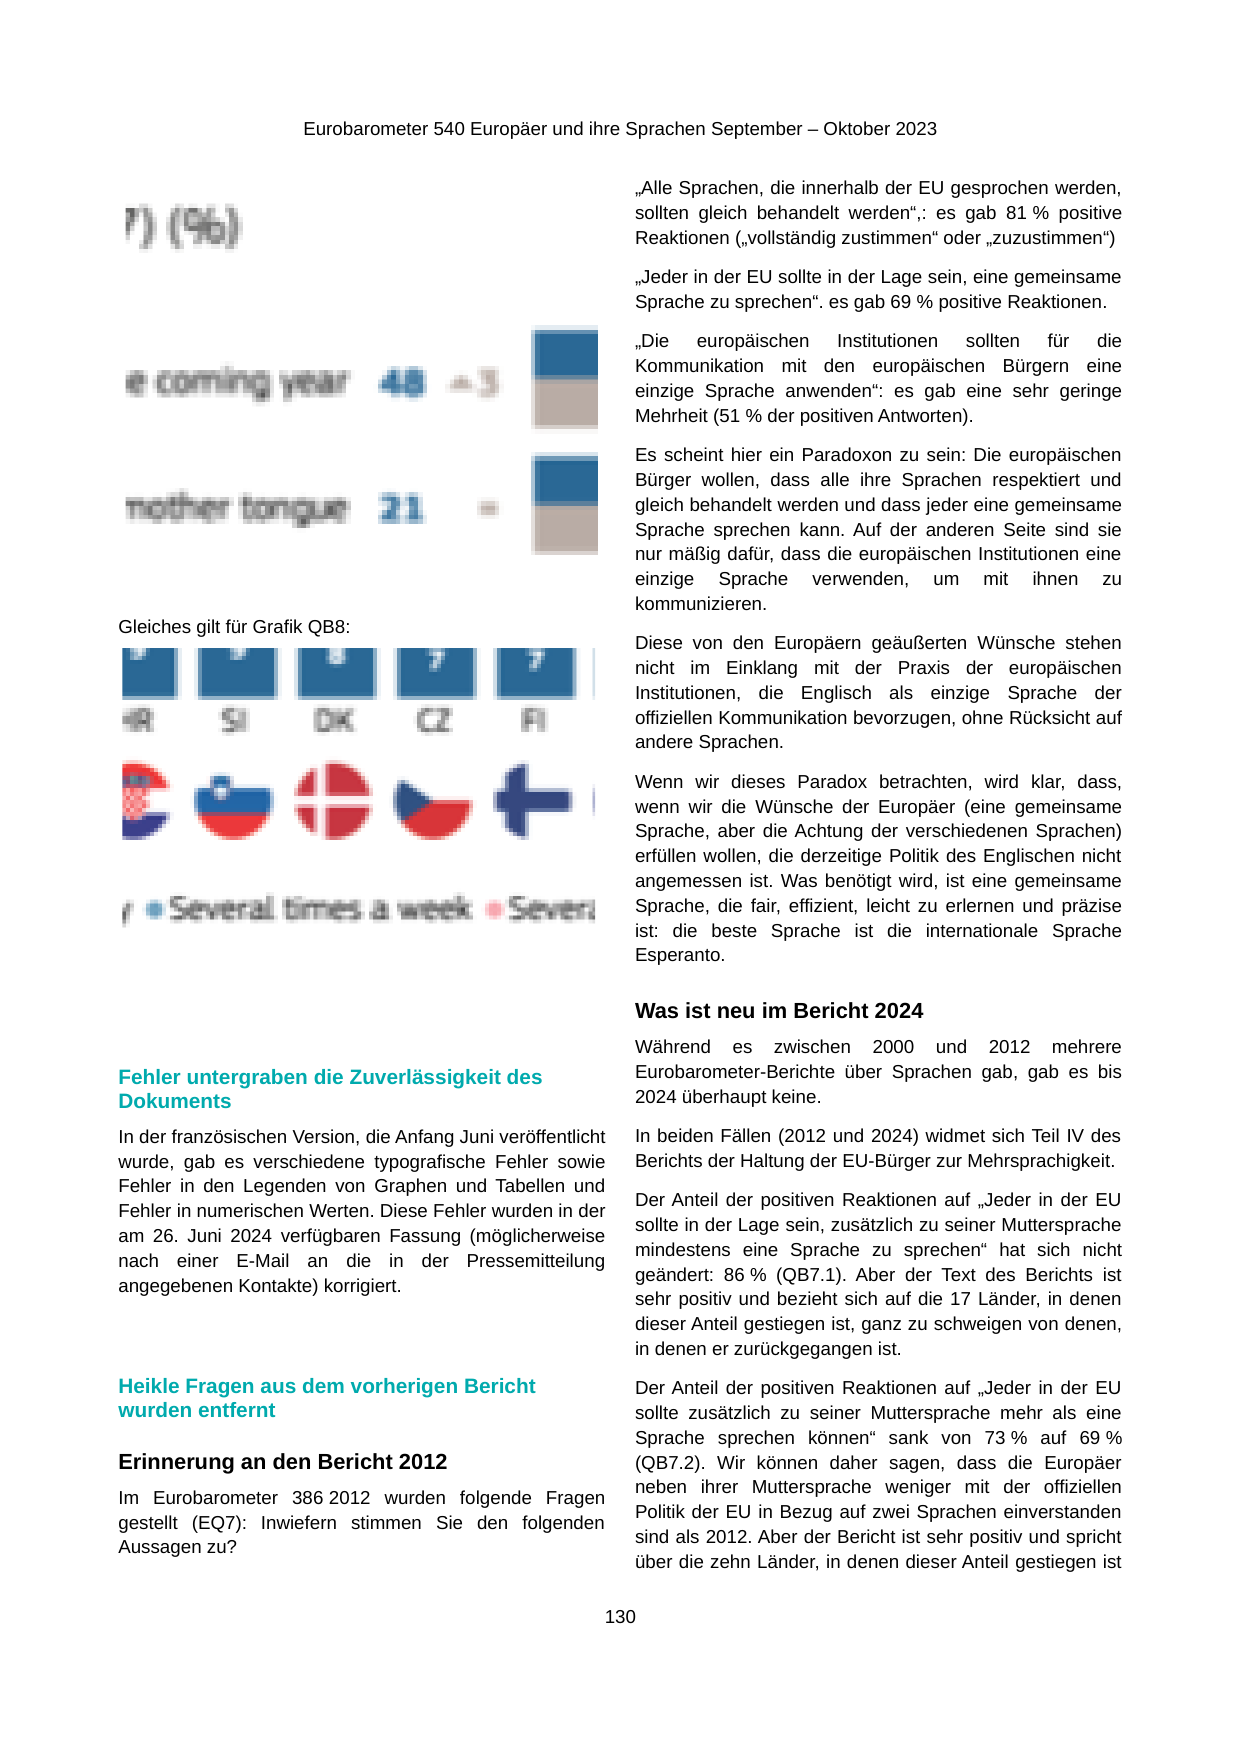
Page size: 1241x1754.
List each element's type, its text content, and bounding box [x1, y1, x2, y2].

text Der Anteil der positiven Reaktionen auf „Jeder in der EU sollte in der Lage sein, zusätzlich zu seiner Muttersprache mindestens eine Sprache zu sprechen“ hat sich nicht geändert: 86 % (QB7.1). Aber der Text des Berichts ist sehr positiv und bezieht sich auf die 17 Länder, in denen dieser Anteil gestiegen ist, ganz zu schweigen von denen, in denen er zurückgegangen ist. [635, 1189, 1122, 1359]
text Während es zwischen 2000 und 2012 mehrere Eurobarometer-Berichte über Sprachen gab, gab es bis 2024 überhaupt keine. [635, 1036, 1122, 1107]
text „Jeder in der EU sollte in der Lage sein, eine gemeinsame Sprache zu sprechen“. es gab 69 % positive Reaktionen. [635, 266, 1122, 312]
picture [122, 648, 596, 963]
subtitle Was ist neu im Bericht 2024 [635, 998, 1122, 1023]
subtitle Heikle Fragen aus dem vorherigen Bericht wurden entfernt [118, 1374, 605, 1422]
text In der französischen Version, die Anfang Juni veröffentlicht wurde, gab es verschiedene typografische Fehler sowie Fehler in den Legenden von Graphen und Tabellen und Fehler in numerischen Werten. Diese Fehler wurden in der am 26. Juni 2024 verfügbaren Fassung (möglicherweise nach einer E-Mail an die in der Pressemitteilung angegebenen Kontakte) korrigiert. [118, 1126, 605, 1296]
text Der Anteil der positiven Reaktionen auf „Jeder in der EU sollte zusätzlich zu seiner Muttersprache mehr als eine Sprache sprechen können“ sank von 73 % auf 69 % (QB7.2). Wir können daher sagen, dass die Europäer neben ihrer Muttersprache weniger mit der offiziellen Politik der EU in Bezug auf zwei Sprachen einverstanden sind als 2012. Aber der Bericht ist sehr positiv und spricht über die zehn Länder, in denen dieser Anteil gestiegen ist [635, 1377, 1122, 1572]
text Gleiches gilt für Grafik QB8: [118, 615, 605, 637]
text Wenn wir dieses Paradox betrachten, wird klar, dass, wenn wir die Wünsche der Europäer (eine gemeinsame Sprache, aber die Achtung der verschiedenen Sprachen) erfüllen wollen, die derzeitige Politik des Englischen nicht angemessen ist. Was benötigt wird, ist eine gemeinsame Sprache, die fair, effizient, leicht zu erlernen und präzise ist: die beste Sprache ist die internationale Sprache Esperanto. [635, 771, 1122, 966]
text Im Eurobarometer 386 2012 wurden folgende Fragen gestellt (EQ7): Inwiefern stimmen Sie den folgenden Aussagen zu? [118, 1487, 605, 1558]
picture [125, 177, 598, 573]
text In beiden Fällen (2012 und 2024) widmet sich Teil IV des Berichts der Haltung der EU-Bürger zur Mehrsprachigkeit. [635, 1125, 1122, 1171]
subtitle Erinnerung an den Bericht 2012 [118, 1449, 605, 1474]
text Diese von den Europäern geäußerten Wünsche stehen nicht im Einklang mit der Praxis der europäischen Institutionen, die Englisch als einzige Sprache der offiziellen Kommunikation bevorzugen, ohne Rücksicht auf andere Sprachen. [635, 632, 1122, 753]
text „Alle Sprachen, die innerhalb der EU gesprochen werden, sollten gleich behandelt werden“,: es gab 81 % positive Reaktionen („vollständig zustimmen“ oder „zuzustimmen“) [635, 177, 1122, 248]
text „Die europäischen Institutionen sollten für die Kommunikation mit den europäischen Bürgern eine einzige Sprache anwenden“: es gab eine sehr geringe Mehrheit (51 % der positiven Antworten). [635, 330, 1122, 426]
text Es scheint hier ein Paradoxon zu sein: Die europäischen Bürger wollen, dass alle ihre Sprachen respektiert und gleich behandelt werden und dass jeder eine gemeinsame Sprache sprechen kann. Auf der anderen Seite sind sie nur mäßig dafür, dass die europäischen Institutionen eine einzige Sprache verwenden, um mit ihnen zu kommunizieren. [635, 444, 1122, 614]
subtitle Fehler untergraben die Zuverlässigkeit des Dokuments [118, 1065, 605, 1113]
